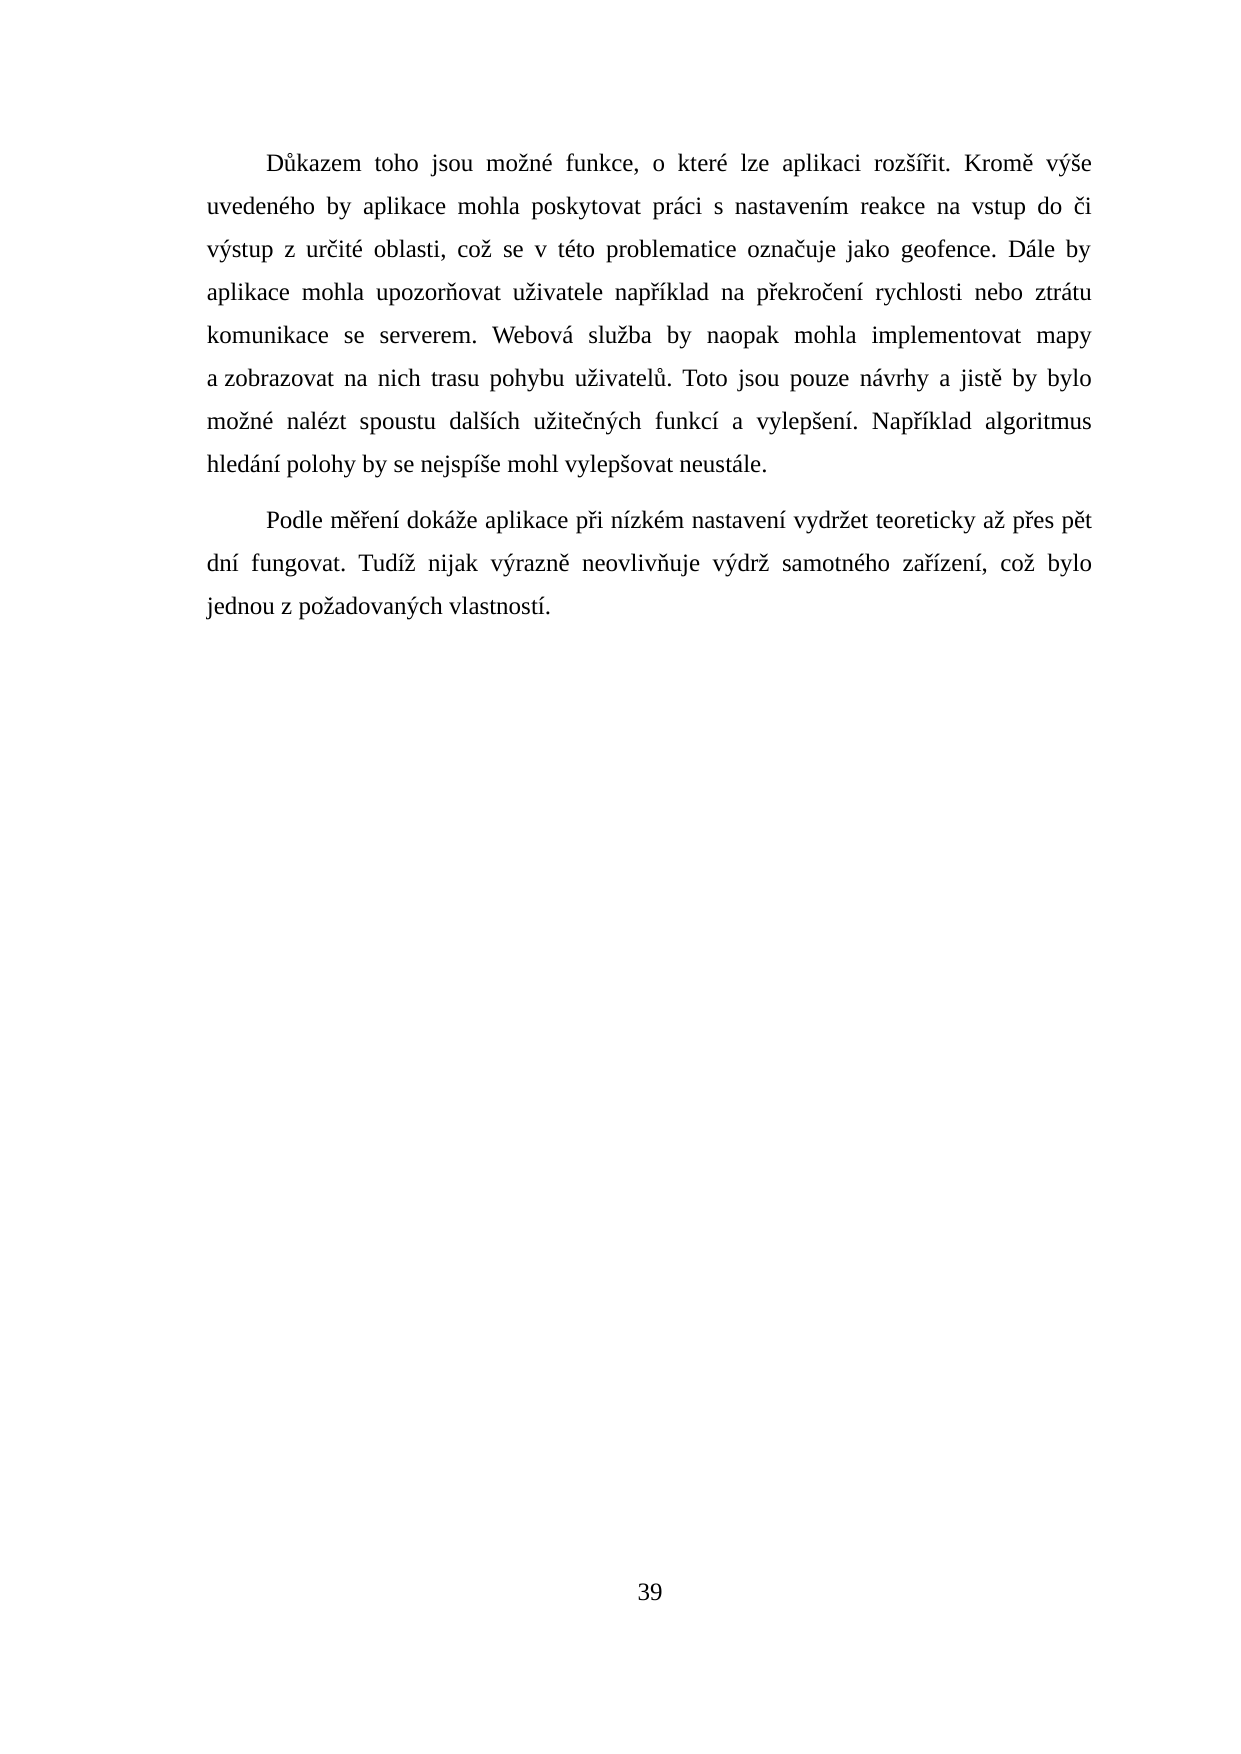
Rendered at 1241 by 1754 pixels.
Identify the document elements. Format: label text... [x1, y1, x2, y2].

text Důkazem toho jsou možné funkce, o které lze aplikaci rozšířit. Kromě výše uvedeného by aplikace mohla poskytovat práci s nastavením reakce na vstup do či výstup z určité oblasti, což se v této problematice označuje jako geofence. Dále by aplikace mohla upozorňovat uživatele například na překročení rychlosti nebo ztrátu komunikace se serverem. Webová služba by naopak mohla implementovat mapy a zobrazovat na nich trasu pohybu uživatelů. Toto jsou pouze návrhy a jistě by bylo možné nalézt spoustu dalších užitečných funkcí a vylepšení. Například algoritmus hledání polohy by se nejspíše mohl vylepšovat neustále. [207, 148, 1093, 478]
text Podle měření dokáže aplikace při nízkém nastavení vydržet teoreticky až přes pět dní fungovat. Tudíž nijak výrazně neovlivňuje výdrž samotného zařízení, což bylo jednou z požadovaných vlastností. [207, 505, 1093, 620]
